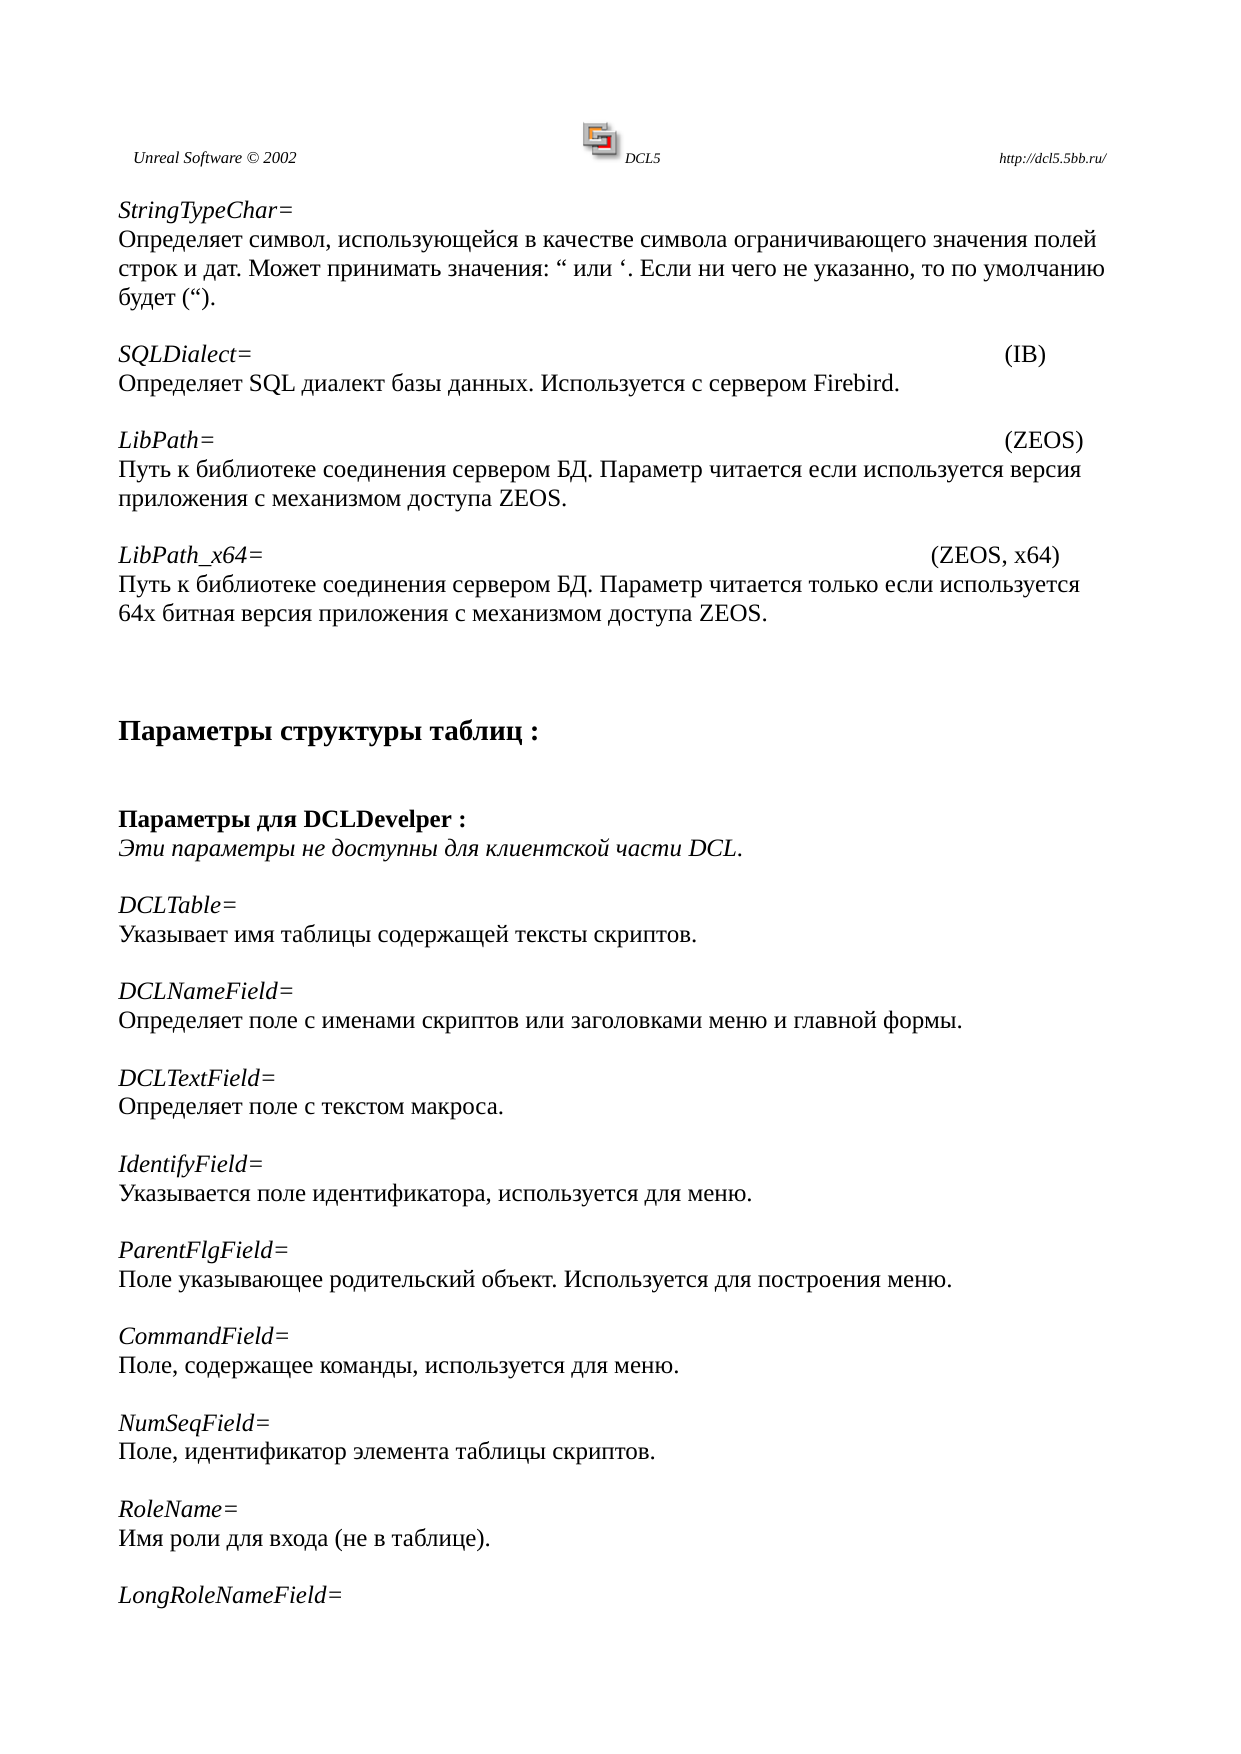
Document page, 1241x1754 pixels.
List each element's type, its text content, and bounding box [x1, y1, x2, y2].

text Эти параметры не доступны для клиентской части DCL. [118, 833, 1122, 861]
text ParentFlgField= [118, 1235, 1122, 1264]
text Указывает имя таблицы содержащей тексты скриптов. [118, 919, 1122, 948]
text Определяет поле с именами скриптов или заголовками меню и главной формы. [118, 1005, 1122, 1034]
text StringTypeChar= [118, 195, 1122, 224]
text Поле указывающее родительский объект. Используется для построения меню. [118, 1264, 1122, 1293]
text SQLDialect= (IB) [118, 339, 1122, 368]
text LibPath_x64= (ZEOS, x64) [118, 540, 1122, 569]
text Параметры структуры таблиц : [118, 713, 1122, 746]
text Путь к библиотеке соединения сервером БД. Параметр читается если используется версия приложения с механизмом доступа ZEOS. [118, 454, 1122, 512]
text Поле, содержащее команды, используется для меню. [118, 1350, 1122, 1379]
text DCLTable= [118, 890, 1122, 919]
text DCLTextField= [118, 1063, 1122, 1091]
text IdentifyField= [118, 1149, 1122, 1178]
text Имя роли для входа (не в таблице). [118, 1523, 1122, 1551]
text LongRoleNameField= [118, 1580, 1122, 1609]
text Определяет SQL диалект базы данных. Используется с сервером Firebird. [118, 368, 1122, 397]
text Поле, идентификатор элемента таблицы скриптов. [118, 1436, 1122, 1465]
text Определяет поле с текстом макроса. [118, 1091, 1122, 1120]
text Путь к библиотеке соединения сервером БД. Параметр читается только если используется 64х битная версия приложения с механизмом доступа ZEOS. [118, 569, 1122, 627]
text Указывается поле идентификатора, используется для меню. [118, 1178, 1122, 1206]
text LibPath= (ZEOS) [118, 425, 1122, 454]
text Параметры для DCLDevelper : [118, 804, 1122, 833]
text Определяет символ, использующейся в качестве символа ограничивающего значения полей строк и дат. Может принимать значения: “ или ‘. Если ни чего не указанно, то по умолчанию будет (“). [118, 224, 1122, 310]
text CommandField= [118, 1321, 1122, 1350]
text RoleName= [118, 1494, 1122, 1523]
text NumSeqField= [118, 1408, 1122, 1436]
picture [579, 118, 625, 164]
text DCLNameField= [118, 976, 1122, 1005]
